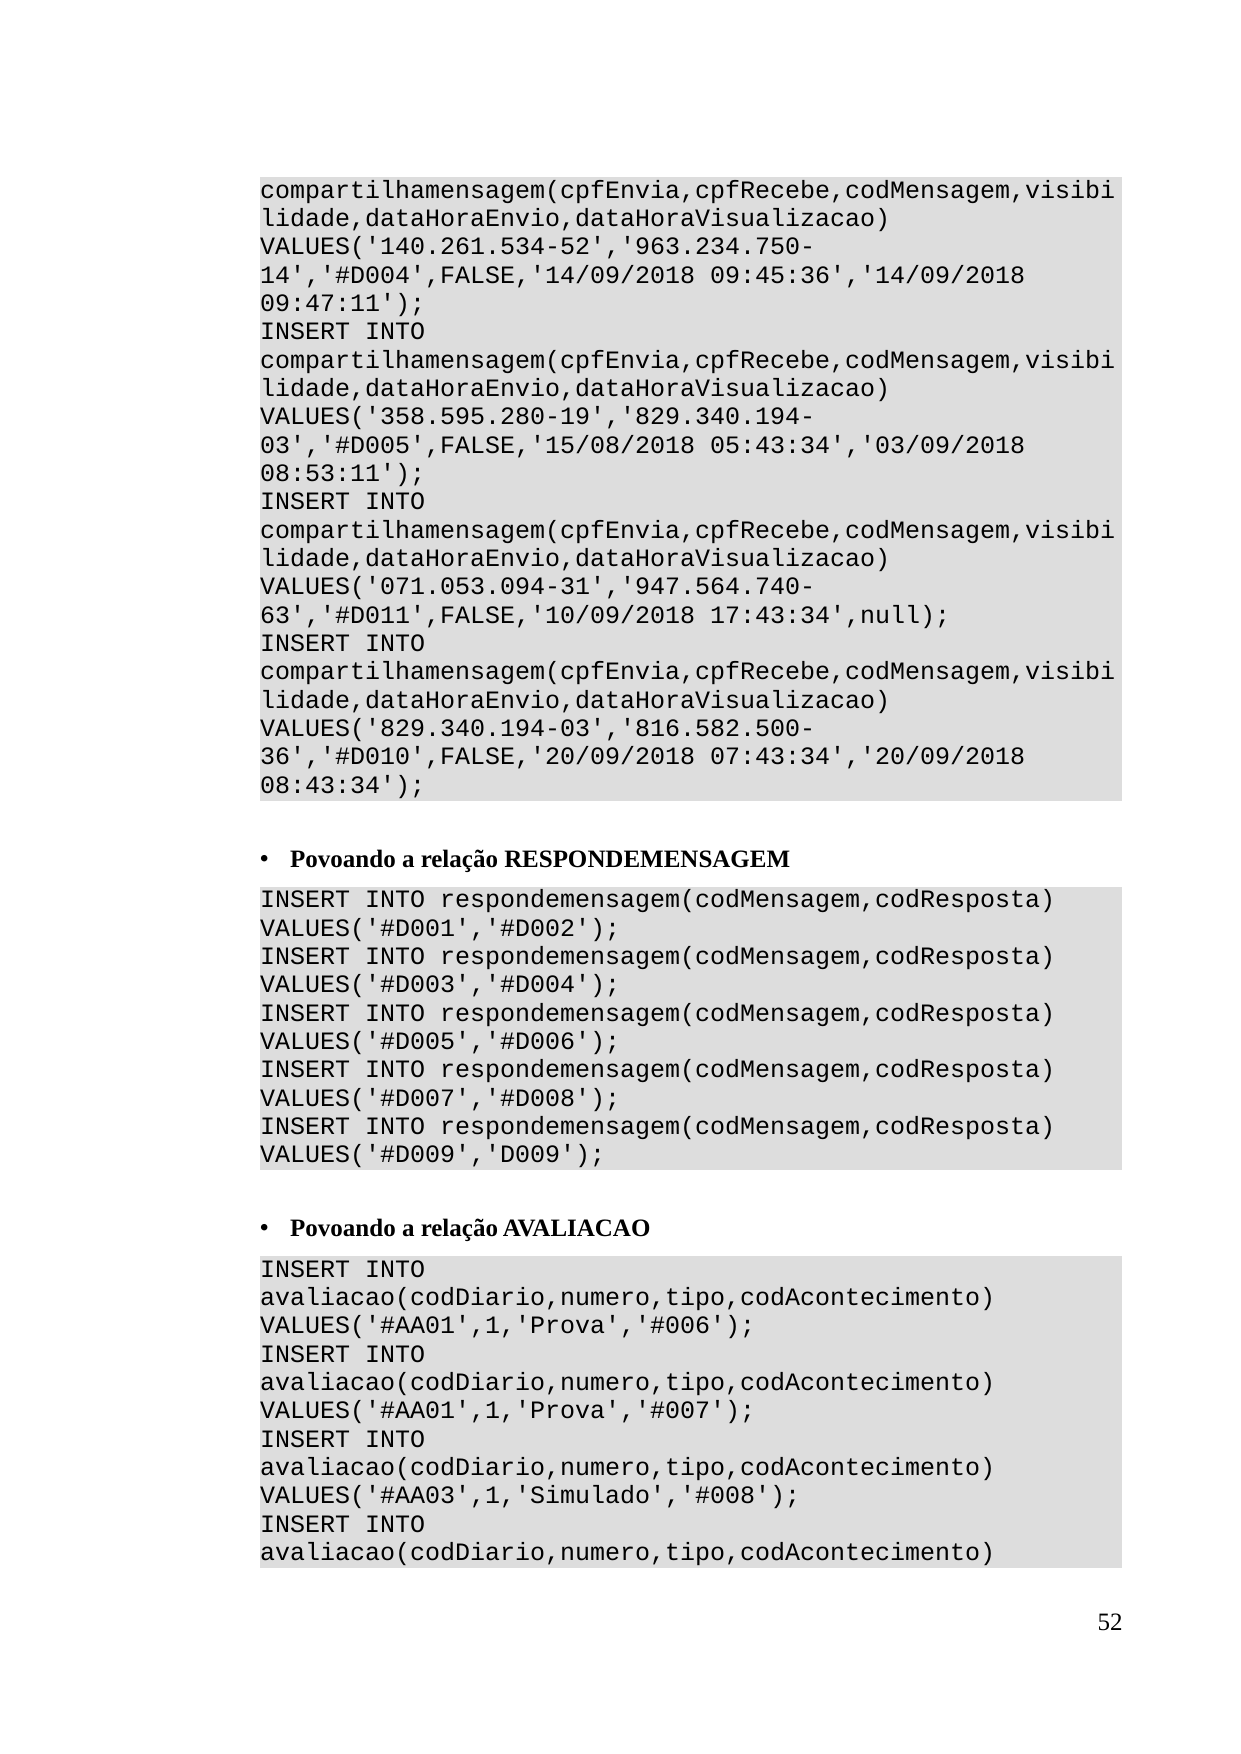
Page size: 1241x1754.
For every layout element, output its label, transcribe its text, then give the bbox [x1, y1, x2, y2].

text VALUES('#AA01',1,'Prova','#006'); [260, 1313, 1122, 1341]
text INSERT INTO compartilhamensagem(cpfEnvia,cpfRecebe,codMensagem,visibilidade,dataHoraEnvio,dataHoraVisualizacao) [260, 489, 1122, 574]
text VALUES('358.595.280-19','829.340.194-03','#D005',FALSE,'15/08/2018 05:43:34','03/09/2018 08:53:11'); [260, 404, 1122, 489]
text INSERT INTO compartilhamensagem(cpfEnvia,cpfRecebe,codMensagem,visibilidade,dataHoraEnvio,dataHoraVisualizacao) [260, 319, 1122, 404]
text INSERT INTO respondemensagem(codMensagem,codResposta) [260, 943, 1122, 972]
text INSERT INTO avaliacao(codDiario,numero,tipo,codAcontecimento) [260, 1426, 1122, 1483]
text VALUES('140.261.534-52','963.234.750-14','#D004',FALSE,'14/09/2018 09:45:36','14/09/2018 09:47:11'); [260, 234, 1122, 319]
text VALUES('#D009','D009'); [260, 1142, 1122, 1170]
text INSERT INTO respondemensagem(codMensagem,codResposta) [260, 1000, 1122, 1028]
text VALUES('071.053.094-31','947.564.740-63','#D011',FALSE,'10/09/2018 17:43:34',null); [260, 574, 1122, 631]
text INSERT INTO avaliacao(codDiario,numero,tipo,codAcontecimento) [260, 1511, 1122, 1568]
text INSERT INTO respondemensagem(codMensagem,codResposta) [260, 1057, 1122, 1085]
text VALUES('#AA03',1,'Simulado','#008'); [260, 1483, 1122, 1511]
text VALUES('#AA01',1,'Prova','#007'); [260, 1398, 1122, 1426]
text VALUES('#D007','#D008'); [260, 1085, 1122, 1113]
text INSERT INTO avaliacao(codDiario,numero,tipo,codAcontecimento) [260, 1256, 1122, 1313]
text INSERT INTO compartilhamensagem(cpfEnvia,cpfRecebe,codMensagem,visibilidade,dataHoraEnvio,dataHoraVisualizacao) [260, 631, 1122, 716]
text VALUES('829.340.194-03','816.582.500-36','#D010',FALSE,'20/09/2018 07:43:34','20/09/2018 08:43:34'); [260, 716, 1122, 801]
list Povoando a relação RESPONDEMENSAGEM [260, 844, 1122, 872]
text INSERT INTO respondemensagem(codMensagem,codResposta) [260, 887, 1122, 915]
list Povoando a relação AVALIACAO [260, 1213, 1122, 1242]
text compartilhamensagem(cpfEnvia,cpfRecebe,codMensagem,visibilidade,dataHoraEnvio,dataHoraVisualizacao) [260, 177, 1122, 234]
text VALUES('#D003','#D004'); [260, 972, 1122, 1000]
text INSERT INTO avaliacao(codDiario,numero,tipo,codAcontecimento) [260, 1341, 1122, 1398]
text VALUES('#D005','#D006'); [260, 1028, 1122, 1057]
text INSERT INTO respondemensagem(codMensagem,codResposta) [260, 1113, 1122, 1142]
text VALUES('#D001','#D002'); [260, 915, 1122, 943]
